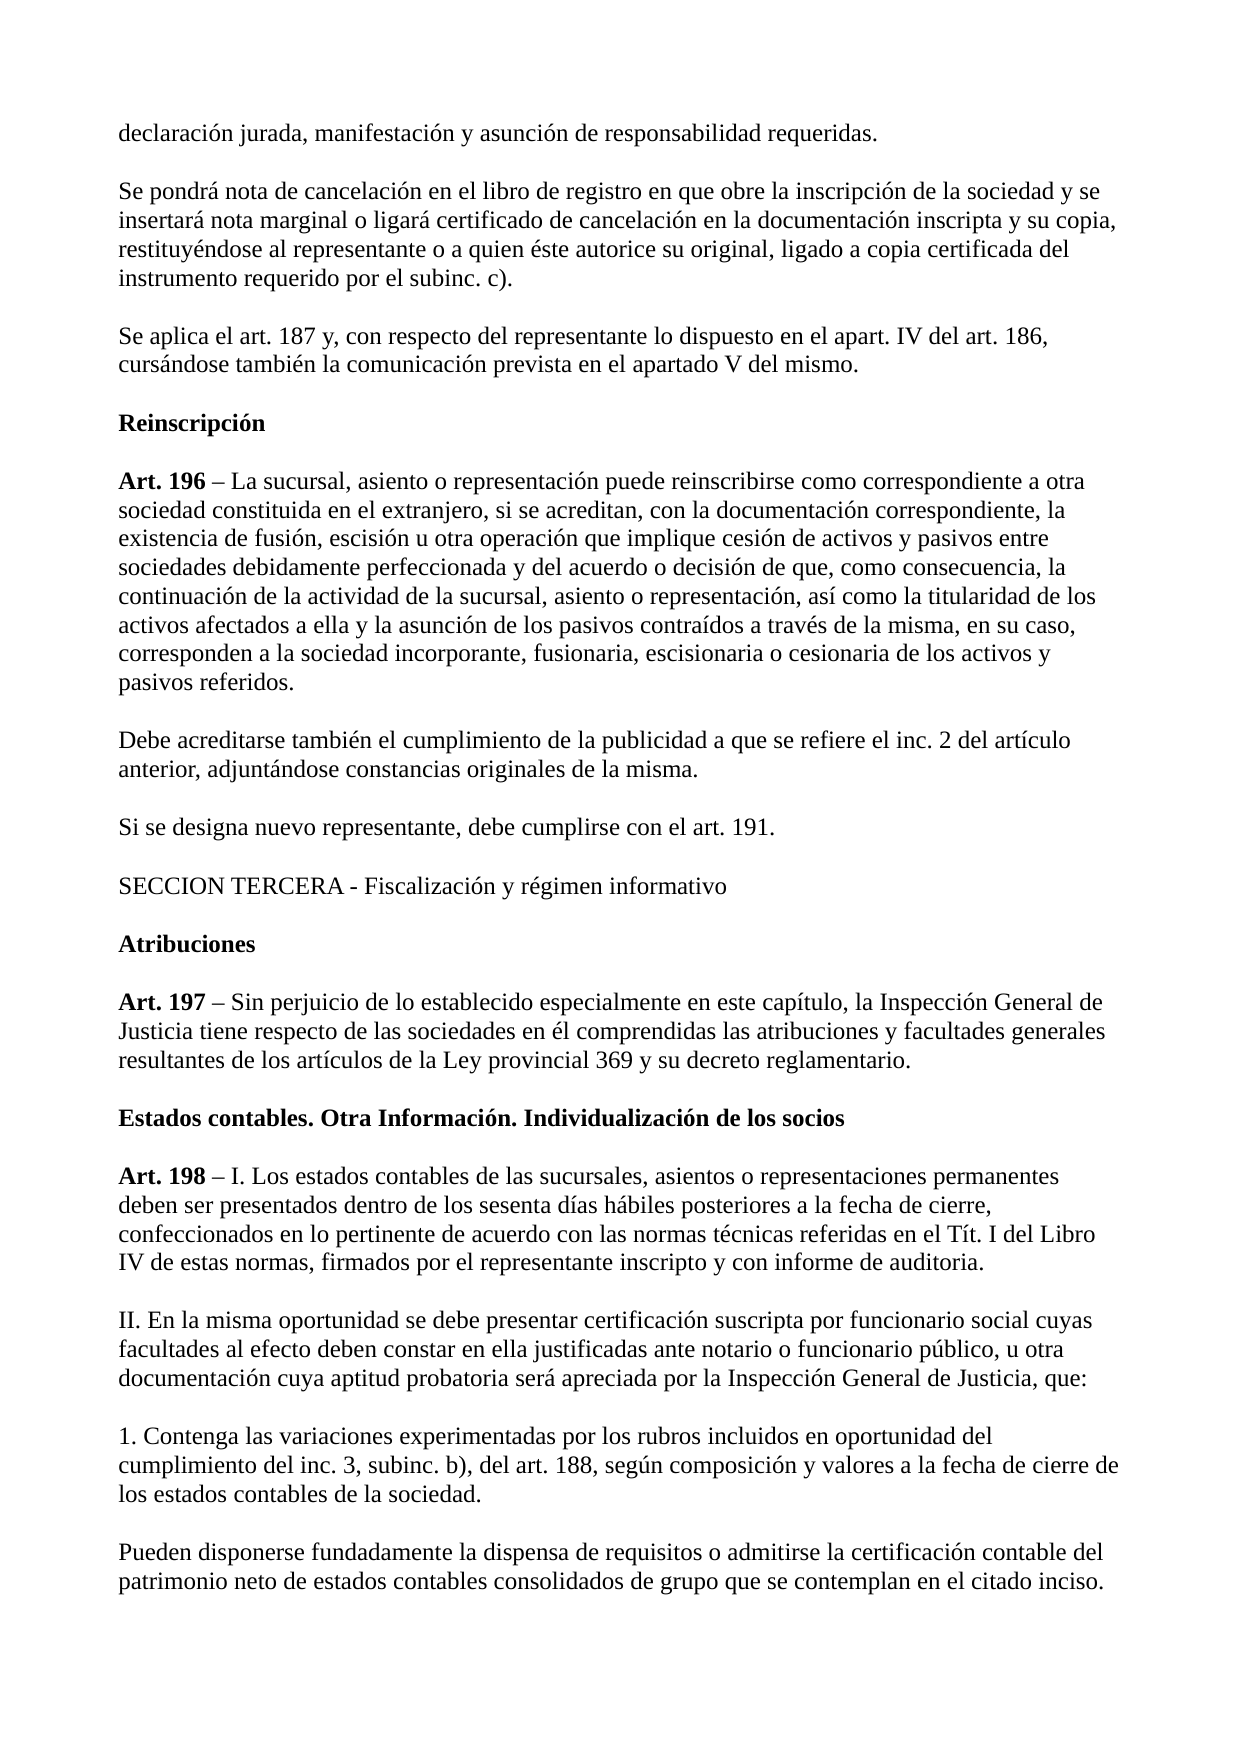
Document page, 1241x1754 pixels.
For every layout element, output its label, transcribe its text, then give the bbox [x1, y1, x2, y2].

table_header declaración jurada, manifestación y asunción de responsabilidad requeridas. Se pondrá nota de cancelación en el libro de registro en que obre la inscripción de la sociedad y se insertará nota marginal o ligará certificado de cancelación en la documentación inscripta y su copia, restituyéndose al representante o a quien éste autorice su original, ligado a copia certificada del instrumento requerido por el subinc. c). Se aplica el art. 187 y, con respecto del representante lo dispuesto en el apart. IV del art. 186, cursándose también la comunicación prevista en el apartado V del mismo. Reinscripción Art. 196 – La sucursal, asiento o representación puede reinscribirse como correspondiente a otra sociedad constituida en el extranjero, si se acreditan, con la documentación correspondiente, la existencia de fusión, escisión u otra operación que implique cesión de activos y pasivos entre sociedades debidamente perfeccionada y del acuerdo o decisión de que, como consecuencia, la continuación de la actividad de la sucursal, asiento o representación, así como la titularidad de los activos afectados a ella y la asunción de los pasivos contraídos a través de la misma, en su caso, corresponden a la sociedad incorporante, fusionaria, escisionaria o cesionaria de los activos y pasivos referidos. Debe acreditarse también el cumplimiento de la publicidad a que se refiere el inc. 2 del artículo anterior, adjuntándose constancias originales de la misma. Si se designa nuevo representante, debe cumplirse con el art. 191. SECCION TERCERA - Fiscalización y régimen informativo Atribuciones Art. 197 – Sin perjuicio de lo establecido especialmente en este capítulo, la Inspección General de Justicia tiene respecto de las sociedades en él comprendidas las atribuciones y facultades generales resultantes de los artículos de la Ley provincial 369 y su decreto reglamentario. Estados contables. Otra Información. Individualización de los socios Art. 198 – I. Los estados contables de las sucursales, asientos o representaciones permanentes deben ser presentados dentro de los sesenta días hábiles posteriores a la fecha de cierre, confeccionados en lo pertinente de acuerdo con las normas técnicas referidas en el Tít. I del Libro IV de estas normas, firmados por el representante inscripto y con informe de auditoria. II. En la misma oportunidad se debe presentar certificación suscripta por funcionario social cuyas facultades al efecto deben constar en ella justificadas ante notario o funcionario público, u otra documentación cuya aptitud probatoria será apreciada por la Inspección General de Justicia, que: 1. Contenga las variaciones experimentadas por los rubros incluidos en oportunidad del cumplimiento del inc. 3, subinc. b), del art. 188, según composición y valores a la fecha de cierre de los estados contables de la sociedad. Pueden disponerse fundadamente la dispensa de requisitos o admitirse la certificación contable del patrimonio neto de estados contables consolidados de grupo que se contemplan en el citado inciso. [118, 118, 1122, 1624]
